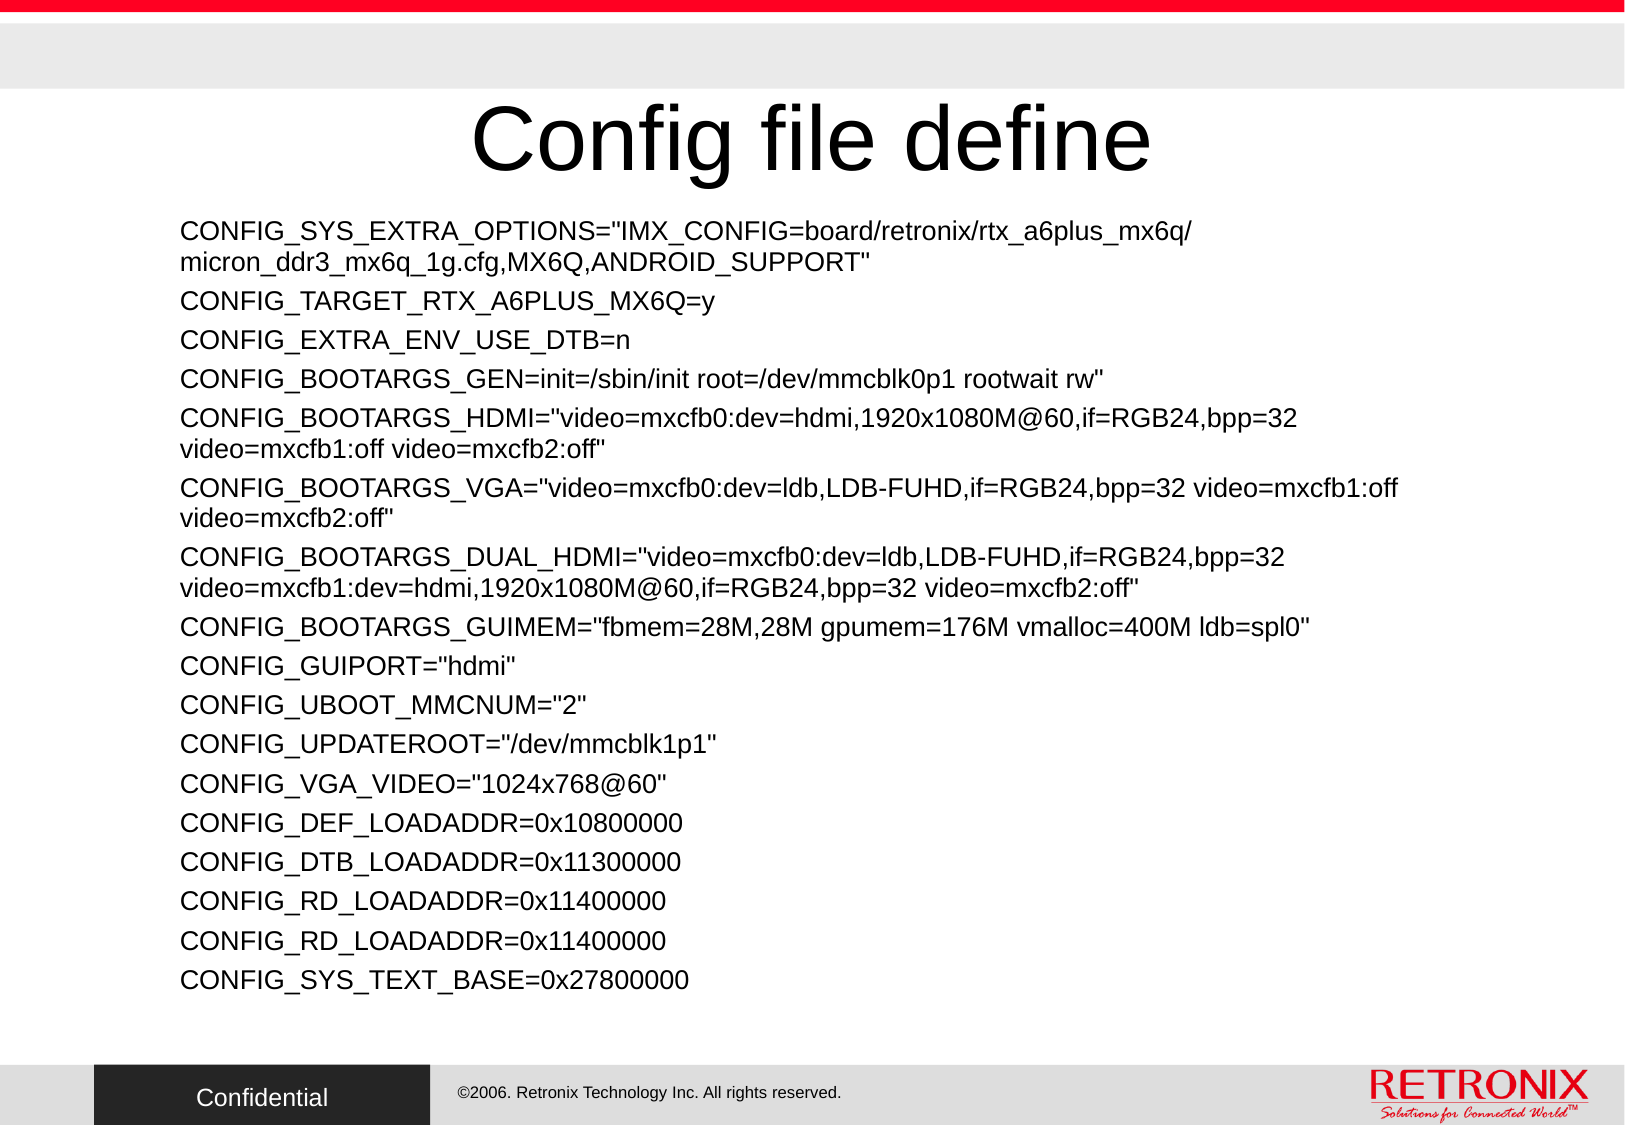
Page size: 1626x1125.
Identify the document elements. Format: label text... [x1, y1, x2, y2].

text_box CONFIG_SYS_EXTRA_OPTIONS="IMX_CONFIG=board/retronix/rtx_a6plus_mx6q/micron_ddr3_mx6q_1g.cfg,MX6Q,ANDROID_SUPPORT" CONFIG_TARGET_RTX_A6PLUS_MX6Q=y CONFIG_EXTRA_ENV_USE_DTB=n CONFIG_BOOTARGS_GEN=init=/sbin/init root=/dev/mmcblk0p1 rootwait rw" CONFIG_BOOTARGS_HDMI="video=mxcfb0:dev=hdmi,1920x1080M@60,if=RGB24,bpp=32 video=mxcfb1:off video=mxcfb2:off" CONFIG_BOOTARGS_VGA="video=mxcfb0:dev=ldb,LDB-FUHD,if=RGB24,bpp=32 video=mxcfb1:off video=mxcfb2:off" CONFIG_BOOTARGS_DUAL_HDMI="video=mxcfb0:dev=ldb,LDB-FUHD,if=RGB24,bpp=32 video=mxcfb1:dev=hdmi,1920x1080M@60,if=RGB24,bpp=32 video=mxcfb2:off" CONFIG_BOOTARGS_GUIMEM="fbmem=28M,28M gpumem=176M vmalloc=400M ldb=spl0" CONFIG_GUIPORT="hdmi" CONFIG_UBOOT_MMCNUM="2" CONFIG_UPDATEROOT="/dev/mmcblk1p1" CONFIG_VGA_VIDEO="1024x768@60" CONFIG_DEF_LOADADDR=0x10800000 CONFIG_DTB_LOADADDR=0x11300000 CONFIG_RD_LOADADDR=0x11400000 CONFIG_RD_LOADADDR=0x11400000 CONFIG_SYS_TEXT_BASE=0x27800000 [165, 208, 1456, 1125]
title Config file define [81, 44, 1544, 233]
picture [1456, 1067, 1592, 1125]
